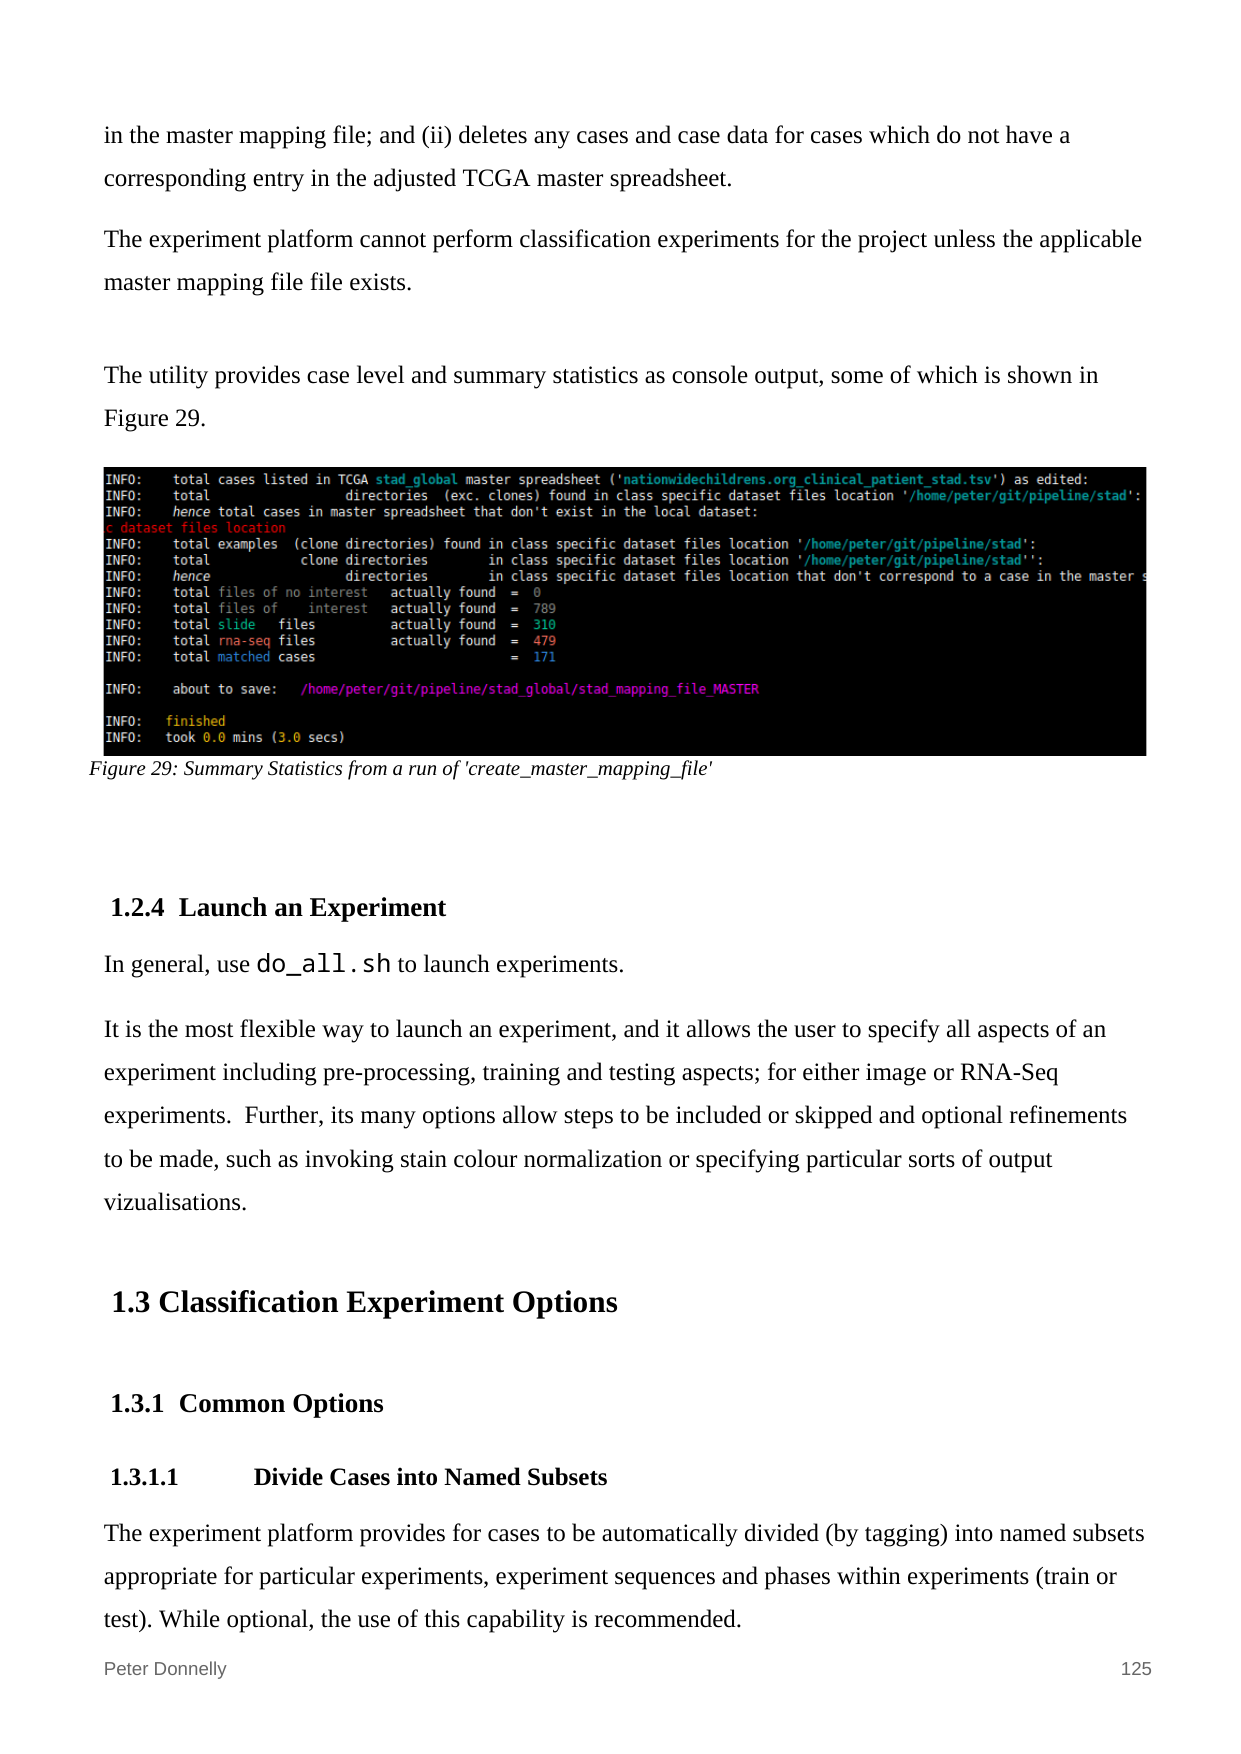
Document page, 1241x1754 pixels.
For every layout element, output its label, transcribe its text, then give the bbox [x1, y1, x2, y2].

text The experiment platform provides for cases to be automatically divided (by tagging) into named subsets appropriate for particular experiments, experiment sequences and phases within experiments (train or test). While optional, the use of this capability is recommended. [103, 1518, 1146, 1633]
text It is the most flexible way to launch an experiment, and it allows the user to specify all aspects of an experiment including pre-processing, training and testing aspects; for either image or RNA-Seq experiments. Further, its many options allow steps to be included or skipped and optional refinements to be made, such as invoking stain colour normalization or specifying particular sorts of output vizualisations. [103, 1014, 1146, 1216]
subtitle Divide Cases into Named Subsets [103, 1462, 1146, 1491]
text in the master mapping file; and (ii) deletes any cases and case data for cases which do not have a corresponding entry in the adjusted TCGA master spreadsheet. [103, 120, 1146, 192]
subtitle Classification Experiment Options [103, 1283, 1146, 1319]
picture [103, 467, 1147, 756]
text The utility provides case level and summary statistics as console output, some of which is shown in Figure 29. [103, 360, 1146, 432]
subtitle Common Options [103, 1387, 1146, 1418]
text In general, use do_all.sh to launch experiments. [103, 946, 1146, 979]
subtitle Launch an Experiment [103, 891, 1146, 922]
text The experiment platform cannot perform classification experiments for the project unless the applicable master mapping file file exists. [103, 224, 1146, 296]
text Figure 29: Summary Statistics from a run of 'create_master_mapping_file' [89, 756, 1161, 780]
